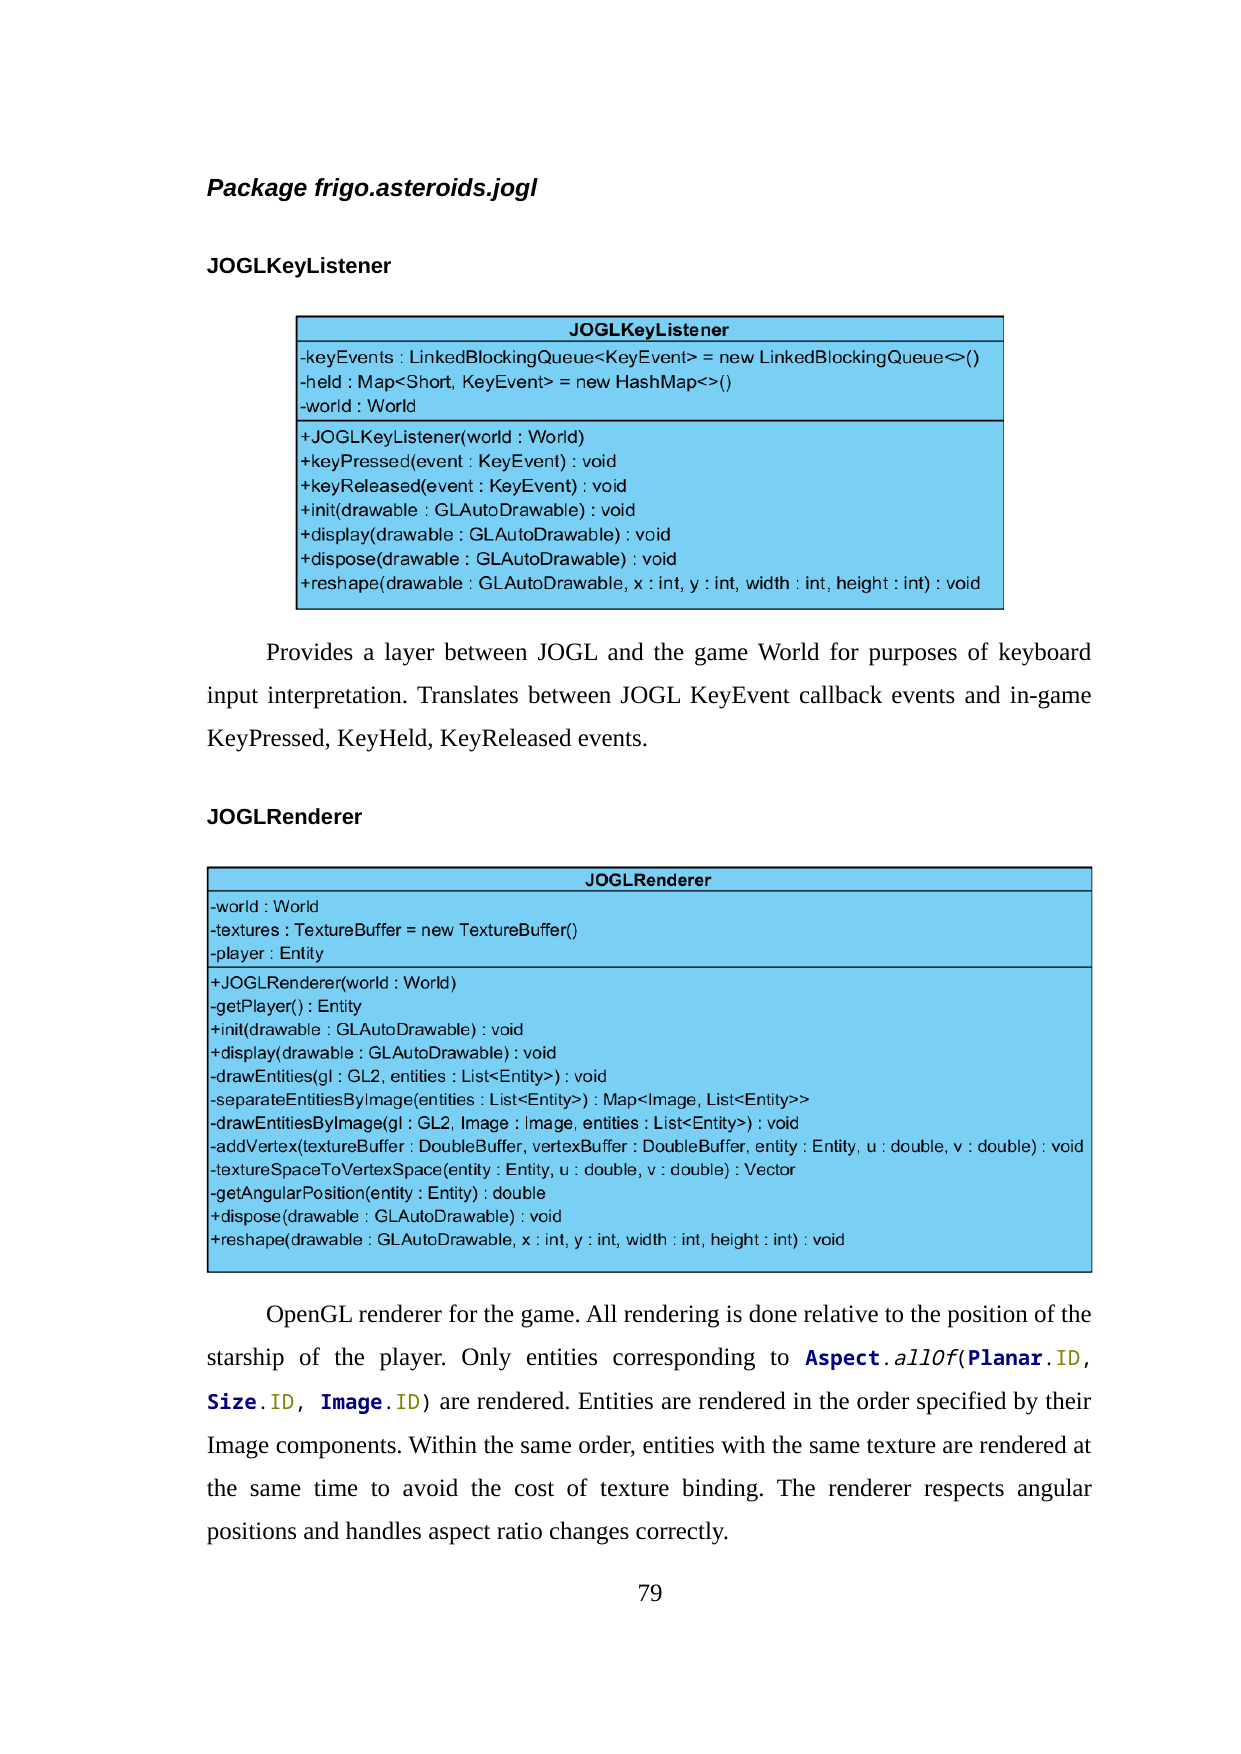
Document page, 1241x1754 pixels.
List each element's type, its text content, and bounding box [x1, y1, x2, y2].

text OpenGL renderer for the game. All rendering is done relative to the position of the starship of the player. Only entities corresponding to Aspect.allOf(Planar.ID, Size.ID, Image.ID) are rendered. Entities are rendered in the order specified by their Image components. Within the same order, entities with the same texture are rendered at the same time to avoid the cost of texture binding. The renderer respects angular positions and handles aspect ratio changes correctly. [207, 1299, 1093, 1545]
text Provides a layer between JOGL and the game World for purposes of keyboard input interpretation. Translates between JOGL KeyEvent callback events and in-game KeyPressed, KeyHeld, KeyReleased events. [207, 637, 1093, 752]
subtitle JOGLKeyListener [207, 253, 1093, 278]
subtitle JOGLRenderer [207, 803, 1093, 829]
picture [295, 315, 1004, 610]
picture [206, 866, 1093, 1273]
subtitle Package frigo.asteroids.jogl [207, 173, 1093, 201]
